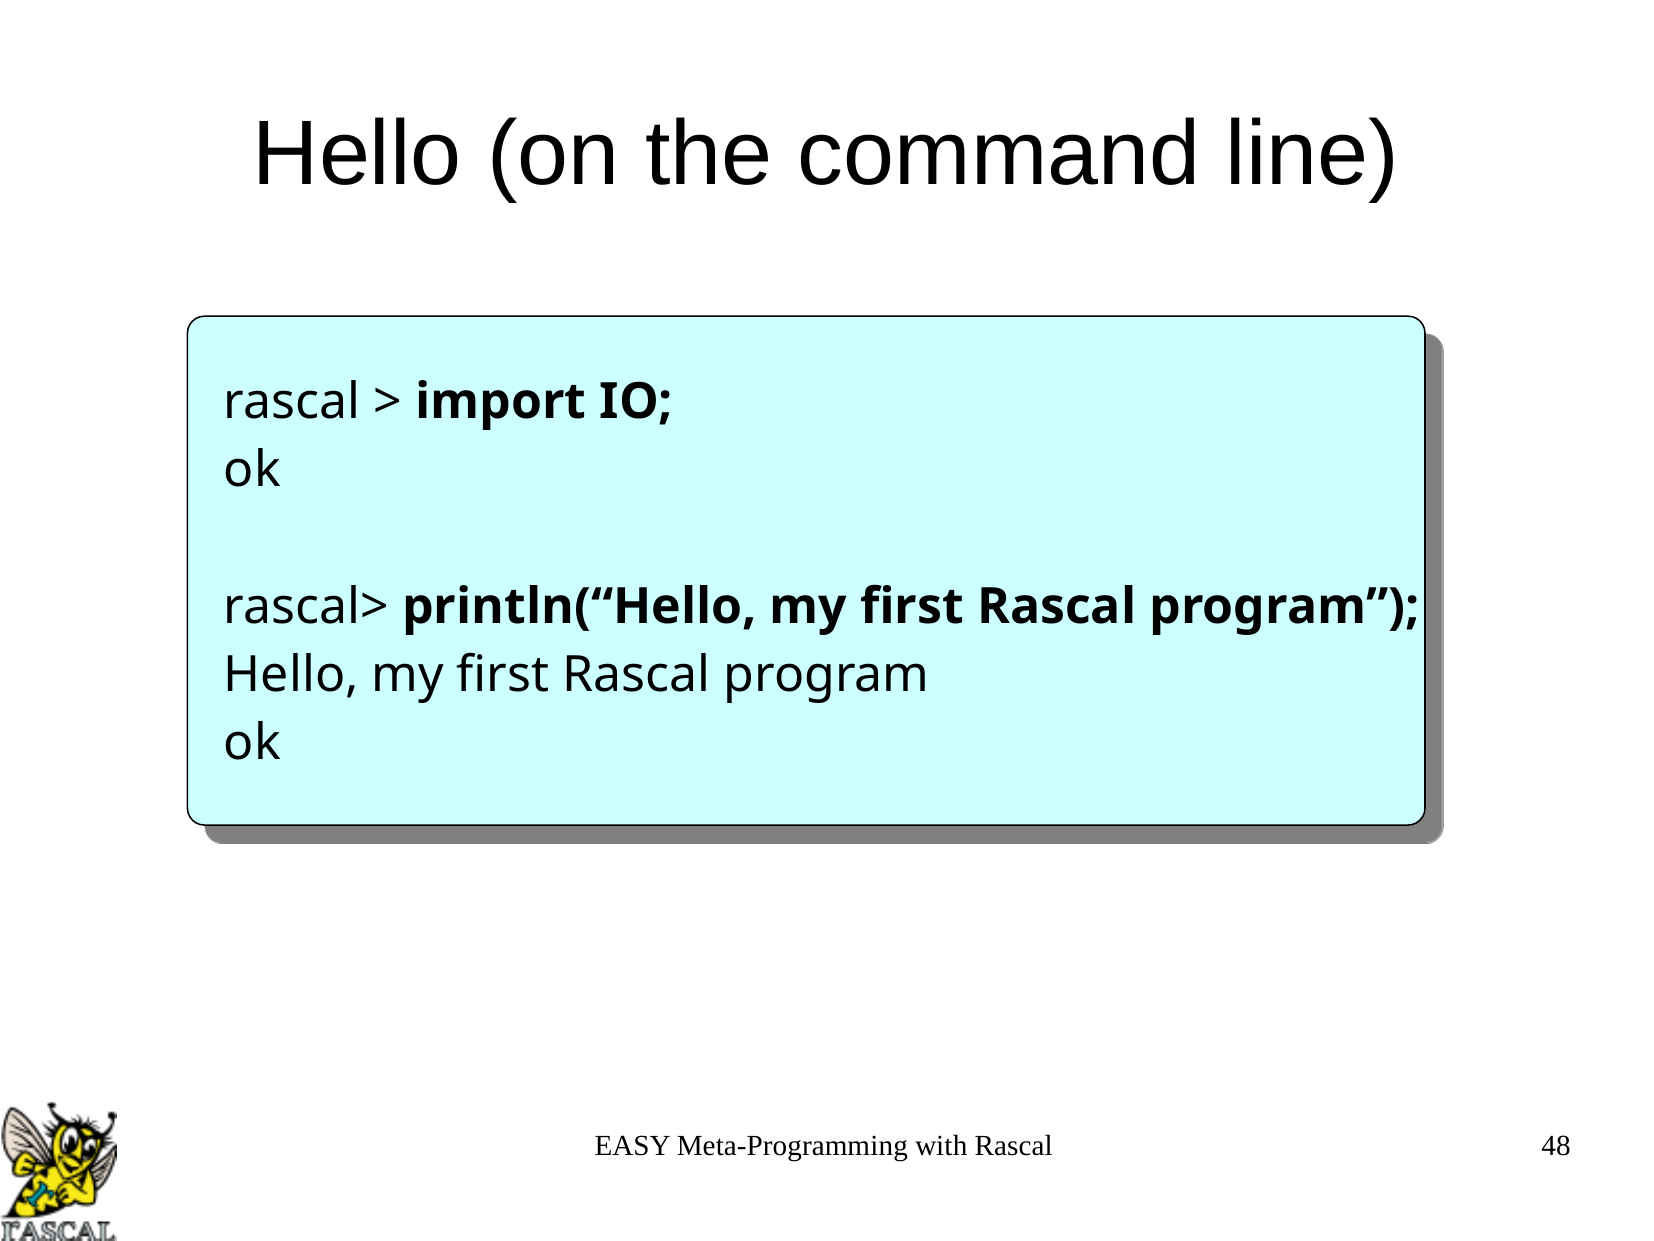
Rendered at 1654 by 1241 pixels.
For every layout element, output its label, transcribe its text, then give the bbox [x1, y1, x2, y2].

title Hello (on the command line) [82, 49, 1571, 257]
text_box rascal > import IO; ok rascal> println(“Hello, my first Rascal program”); Hello, my first Rascal program ok [209, 357, 1420, 842]
text_box [187, 316, 1426, 826]
picture [0, 1102, 117, 1241]
